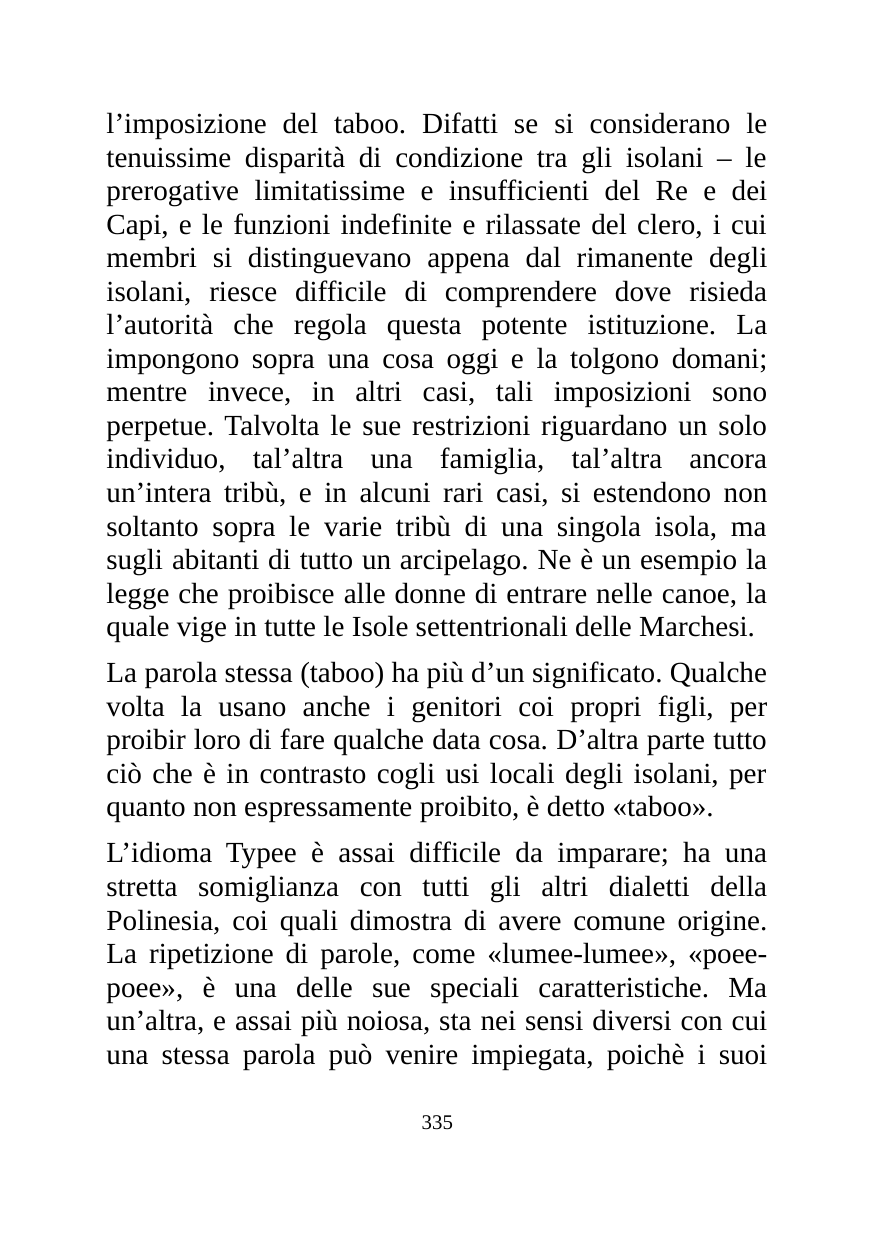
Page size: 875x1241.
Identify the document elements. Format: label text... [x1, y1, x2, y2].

text La parola stessa (taboo) ha più d’un significato. Qualche volta la usano anche i genitori coi propri figli, per proibir loro di fare qualche data cosa. D’altra parte tutto ciò che è in contrasto cogli usi locali degli isolani, per quanto non espressamente proibito, è detto «taboo». [106, 655, 768, 823]
text l’imposizione del taboo. Difatti se si considerano le tenuissime disparità di condizione tra gli isolani – le prerogative limitatissime e insufficienti del Re e dei Capi, e le funzioni indefinite e rilassate del clero, i cui membri si distinguevano appena dal rimanente degli isolani, riesce difficile di comprendere dove risieda l’autorità che regola questa potente istituzione. La impongono sopra una cosa oggi e la tolgono domani; mentre invece, in altri casi, tali imposizioni sono perpetue. Talvolta le sue restrizioni riguardano un solo individuo, tal’altra una famiglia, tal’altra ancora un’intera tribù, e in alcuni rari casi, si estendono non soltanto sopra le varie tribù di una singola isola, ma sugli abitanti di tutto un arcipelago. Ne è un esempio la legge che proibisce alle donne di entrare nelle canoe, la quale vige in tutte le Isole settentrionali delle Marchesi. [106, 106, 768, 643]
text L’idioma Typee è assai difficile da imparare; ha una stretta somiglianza con tutti gli altri dialetti della Polinesia, coi quali dimostra di avere comune origine. La ripetizione di parole, come «lumee-lumee», «poee-poee», è una delle sue speciali caratteristiche. Ma un’altra, e assai più noiosa, sta nei sensi diversi con cui una stessa parola può venire impiegata, poichè i suoi [106, 836, 768, 1070]
